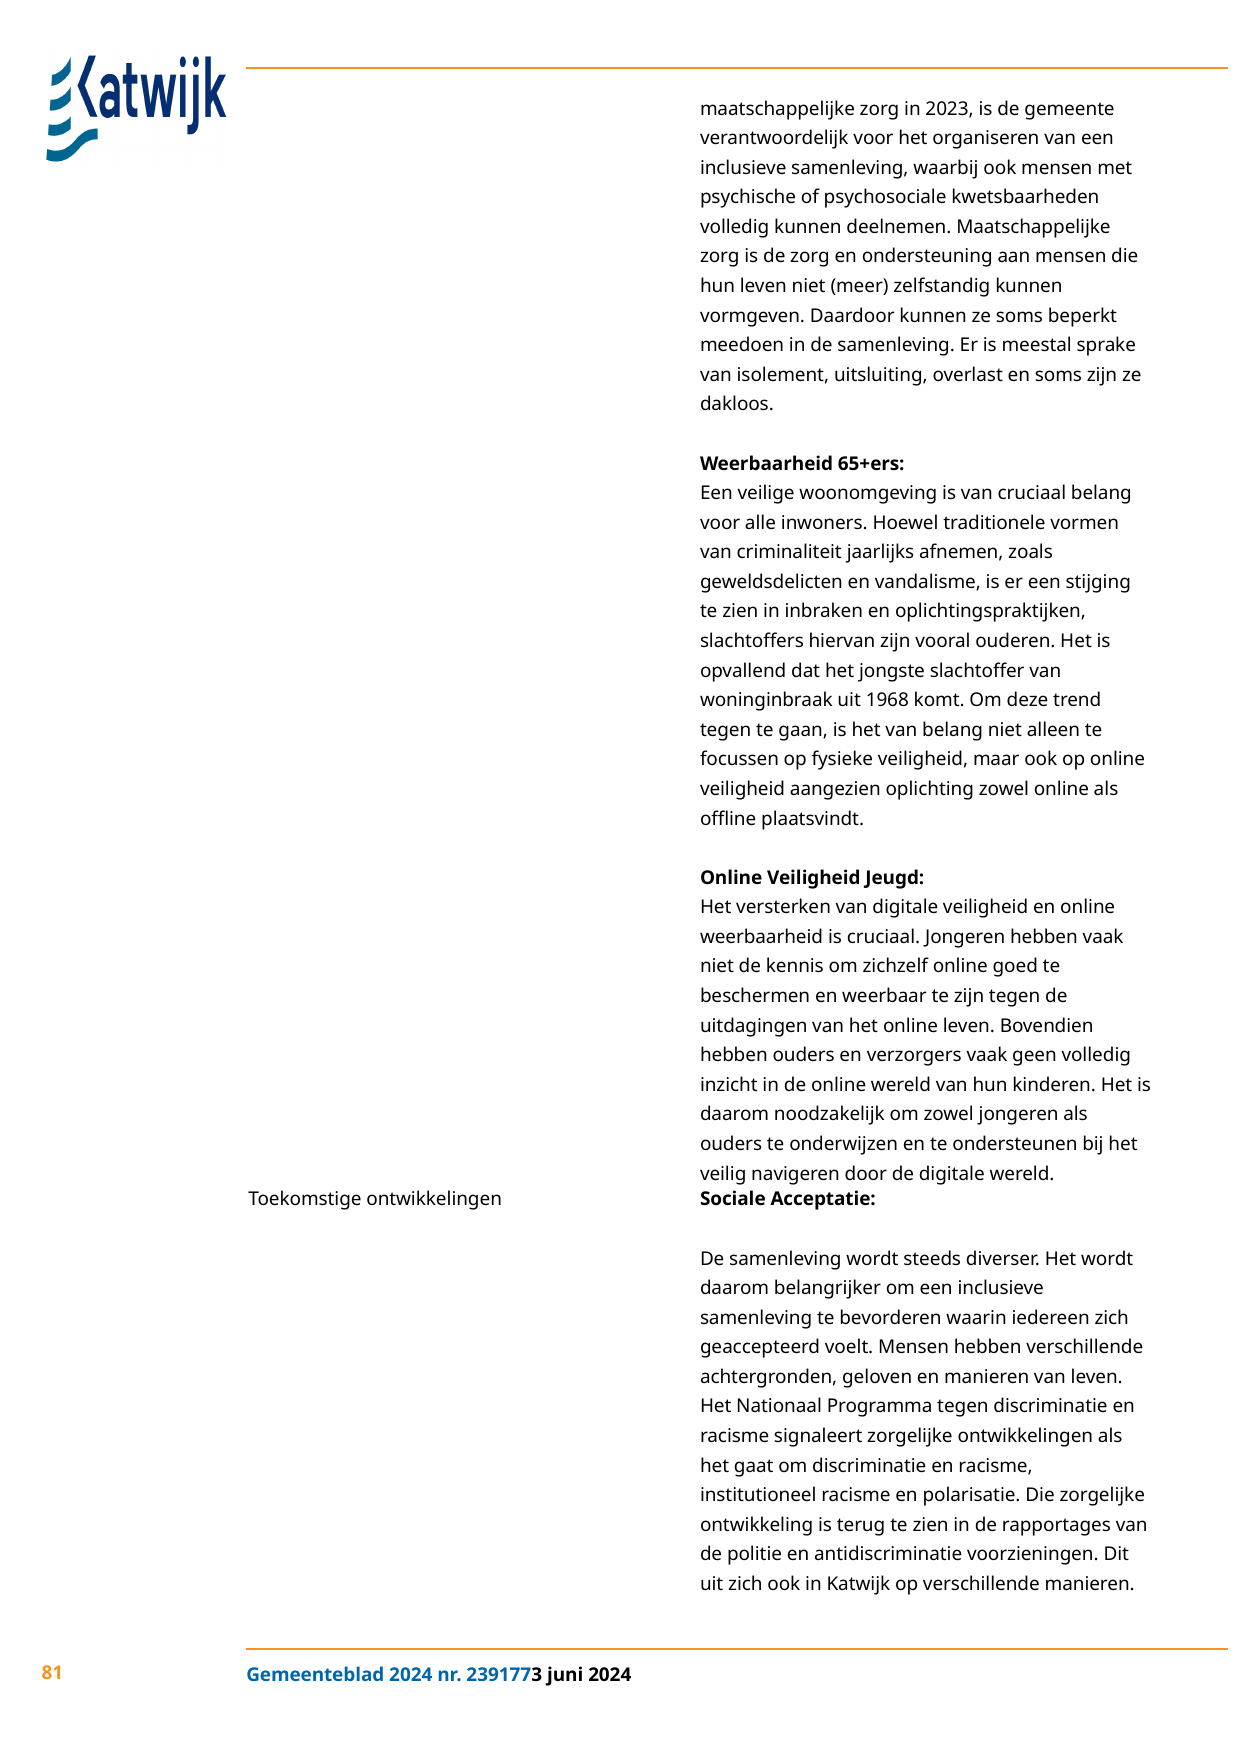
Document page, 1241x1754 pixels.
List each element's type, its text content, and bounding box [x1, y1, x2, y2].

picture [41, 47, 231, 172]
table_cell Toekomstige ontwikkelingen [248, 1186, 700, 1596]
table_cell Sociale Acceptatie: De samenleving wordt steeds diverser. Het wordt daarom belangrijker om een inclusieve samenleving te bevorderen waarin iedereen zich geaccepteerd voelt. Mensen hebben verschillende achtergronden, geloven en manieren van leven. Het Nationaal Programma tegen discriminatie en racisme signaleert zorgelijke ontwikkelingen als het gaat om discriminatie en racisme, institutioneel racisme en polarisatie. Die zorgelijke ontwikkeling is terug te zien in de rapportages van de politie en antidiscriminatie voorzieningen. Dit uit zich ook in Katwijk op verschillende manieren. [700, 1186, 1152, 1596]
table_cell maatschappelijke zorg in 2023, is de gemeente verantwoordelijk voor het organiseren van een inclusieve samenleving, waarbij ook mensen met psychische of psychosociale kwetsbaarheden volledig kunnen deelnemen. Maatschappelijke zorg is de zorg en ondersteuning aan mensen die hun leven niet (meer) zelfstandig kunnen vormgeven. Daardoor kunnen ze soms beperkt meedoen in de samenleving. Er is meestal sprake van isolement, uitsluiting, overlast en soms zijn ze dakloos. Weerbaarheid 65+ers: Een veilige woonomgeving is van cruciaal belang voor alle inwoners. Hoewel traditionele vormen van criminaliteit jaarlijks afnemen, zoals geweldsdelicten en vandalisme, is er een stijging te zien in inbraken en oplichtingspraktijken, slachtoffers hiervan zijn vooral ouderen. Het is opvallend dat het jongste slachtoffer van woninginbraak uit 1968 komt. Om deze trend tegen te gaan, is het van belang niet alleen te focussen op fysieke veiligheid, maar ook op online veiligheid aangezien oplichting zowel online als offline plaatsvindt. Online Veiligheid Jeugd: Het versterken van digitale veiligheid en online weerbaarheid is cruciaal. Jongeren hebben vaak niet de kennis om zichzelf online goed te beschermen en weerbaar te zijn tegen de uitdagingen van het online leven. Bovendien hebben ouders en verzorgers vaak geen volledig inzicht in de online wereld van hun kinderen. Het is daarom noodzakelijk om zowel jongeren als ouders te onderwijzen en te ondersteunen bij het veilig navigeren door de digitale wereld. [700, 95, 1152, 1186]
table_cell [248, 95, 700, 1186]
